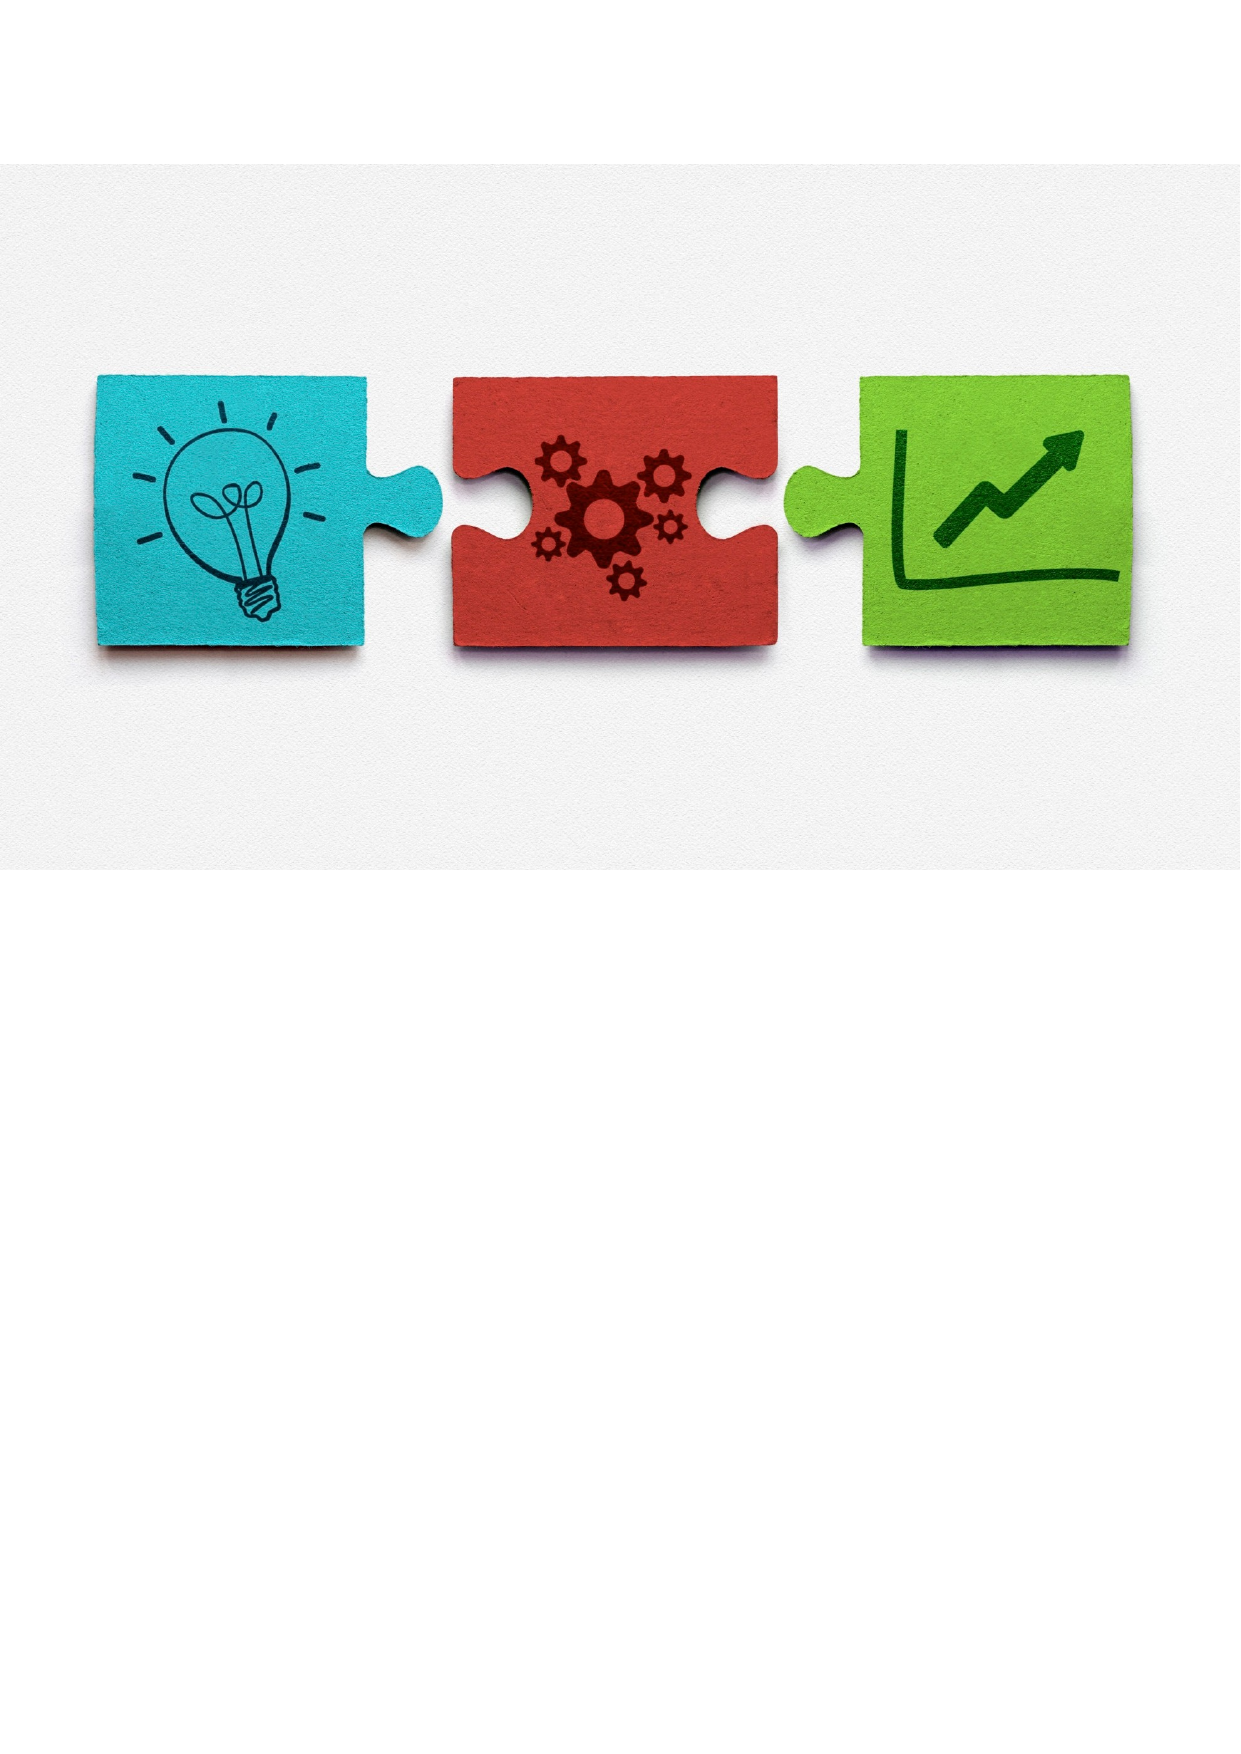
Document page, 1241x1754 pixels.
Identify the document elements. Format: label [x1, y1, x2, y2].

picture [0, 164, 1241, 870]
